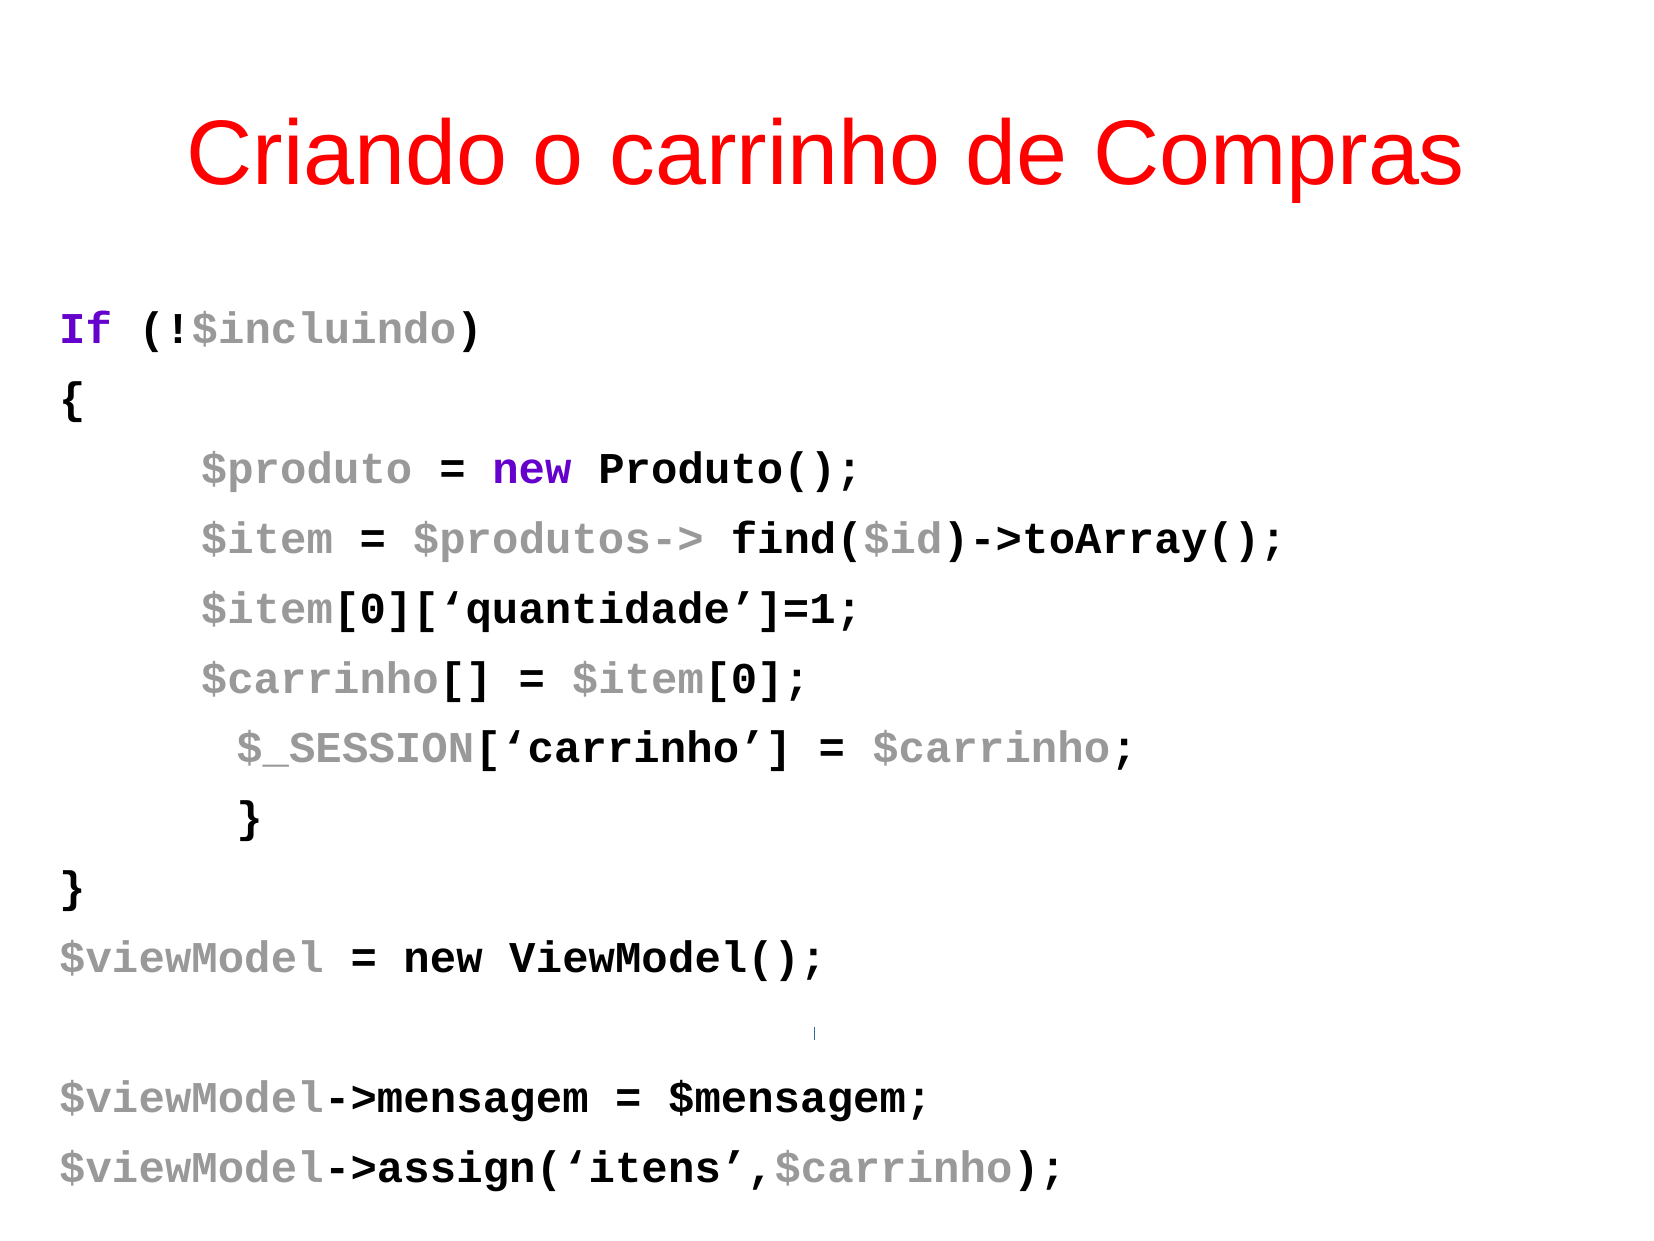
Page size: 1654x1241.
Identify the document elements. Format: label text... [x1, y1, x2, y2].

title Criando o carrinho de Compras [82, 49, 1571, 257]
list If (!$incluindo) { $produto = new Produto(); $item = $produtos-> find($id)->toArray(); $item[0][‘quantidade’]=1; $carrinho[] = $item[0]; $_SESSION[‘carrinho’] = $carrinho; } } $viewModel = new ViewModel(); $viewModel->mensagem = $mensagem; $viewModel->assign(‘itens’,$carrinho); [59, 307, 1548, 1205]
